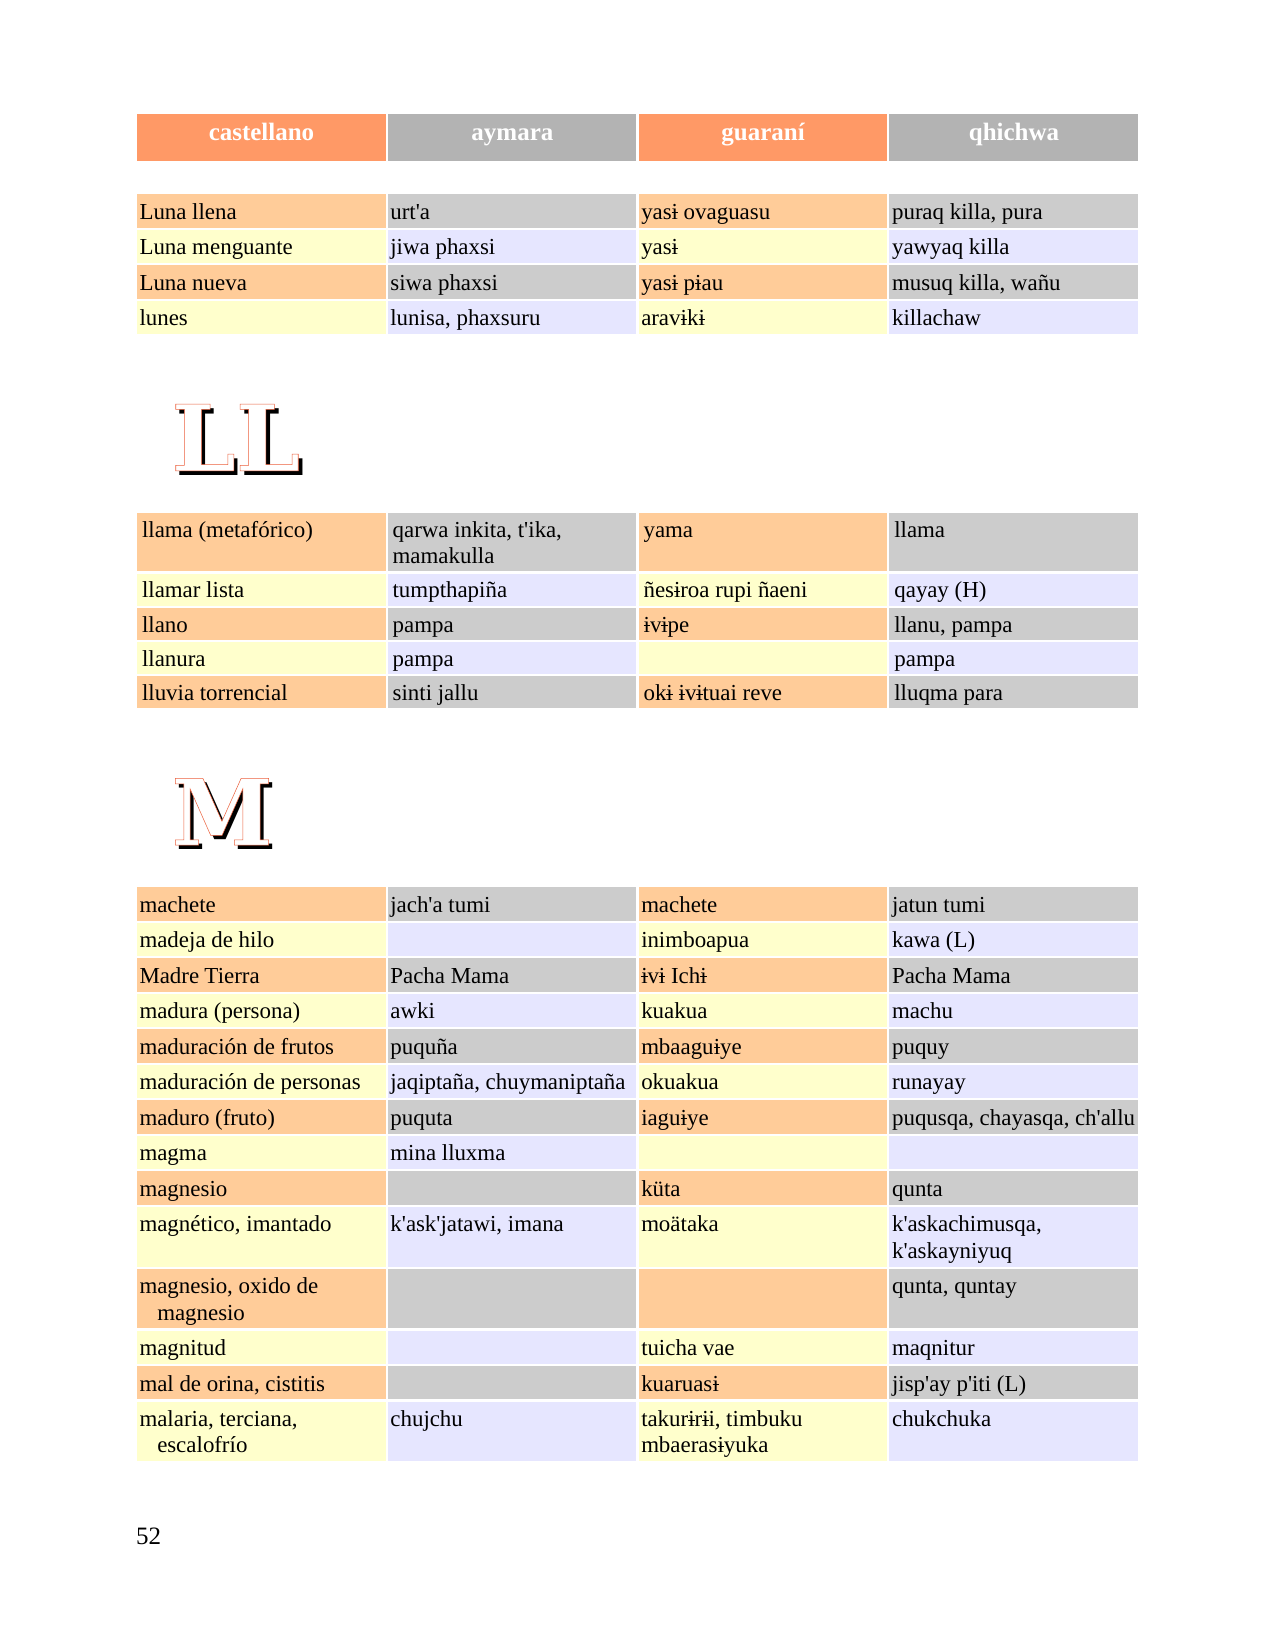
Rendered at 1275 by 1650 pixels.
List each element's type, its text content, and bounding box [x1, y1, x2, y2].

table_cell Luna nueva [137, 265, 386, 299]
table_cell yasi piau [639, 265, 887, 299]
table_cell yasi [639, 230, 887, 263]
table_cell okuakua [639, 1065, 887, 1098]
table_cell mina lluxma [388, 1136, 636, 1169]
table_cell k'askachimusqa, k'askayniyuq [889, 1207, 1138, 1267]
table_cell Madre Tierra [137, 958, 386, 992]
table_cell yasi ovaguasu [639, 194, 887, 228]
table_cell lunisa, phaxsuru [388, 301, 636, 334]
table_cell maduro (fruto) [137, 1100, 386, 1134]
table_cell lluqma para [889, 676, 1138, 708]
table_header llama (metafórico) [137, 513, 386, 571]
table_header yama [639, 513, 887, 571]
table_cell ñesiroa rupi ñaeni [639, 574, 887, 606]
table_cell araviki [639, 301, 887, 334]
table_cell puraq killa, pura [889, 194, 1138, 228]
subtitle LL [171, 385, 1139, 492]
table_cell [639, 1269, 887, 1328]
table_cell moätaka [639, 1207, 887, 1267]
table_cell awki [388, 994, 636, 1027]
table_cell küta [639, 1171, 887, 1205]
table_cell siwa phaxsi [388, 265, 636, 299]
table_cell yawyaq killa [889, 230, 1138, 263]
table_cell mbaaguiye [639, 1029, 887, 1063]
table_cell pampa [388, 642, 636, 674]
table_cell killachaw [889, 301, 1138, 334]
table_cell tuicha vae [639, 1331, 887, 1364]
table_cell puquña [388, 1029, 636, 1063]
table_cell [388, 1171, 636, 1205]
table_cell iaguiye [639, 1100, 887, 1134]
table_cell madura (persona) [137, 994, 386, 1027]
table_cell [388, 1269, 636, 1328]
table_header llama [889, 513, 1138, 571]
table_cell [388, 1366, 636, 1399]
table_cell madeja de hilo [137, 923, 386, 956]
table_header jatun tumi [889, 887, 1138, 921]
table_cell maduración de frutos [137, 1029, 386, 1063]
subtitle M [171, 759, 1139, 867]
table_cell magnesio, oxido de magnesio [137, 1269, 386, 1328]
table_cell mal de orina, cistitis [137, 1366, 386, 1399]
table_cell jisp'ay p'iti (L) [889, 1366, 1138, 1399]
table_cell llano [137, 608, 386, 640]
table_cell magnético, imantado [137, 1207, 386, 1267]
table_cell magma [137, 1136, 386, 1169]
table_cell llanura [137, 642, 386, 674]
table_cell kuaruasi [639, 1366, 887, 1399]
table_cell puquy [889, 1029, 1138, 1063]
table_cell [388, 1331, 636, 1364]
table_cell ivipe [639, 608, 887, 640]
table_header machete [137, 887, 386, 921]
table_cell llamar lista [137, 574, 386, 606]
table_cell malaria, terciana, escalofrío [137, 1402, 386, 1461]
table_cell k'ask'jatawi, imana [388, 1207, 636, 1267]
table_cell chujchu [388, 1402, 636, 1461]
table_cell llanu, pampa [889, 608, 1138, 640]
table_cell sinti jallu [388, 676, 636, 708]
table_cell qunta [889, 1171, 1138, 1205]
table_cell Pacha Mama [388, 958, 636, 992]
table_cell qayay (H) [889, 574, 1138, 606]
table_cell inimboapua [639, 923, 887, 956]
table_cell takuririi, timbuku mbaerasiyuka [639, 1402, 887, 1461]
table_cell oki ivituai reve [639, 676, 887, 708]
table_cell ivi Ichi [639, 958, 887, 992]
table_cell magnitud [137, 1331, 386, 1364]
table_header qarwa inkita, t'ika, mamakulla [388, 513, 636, 571]
table_cell urt'a [388, 194, 636, 228]
table_cell [388, 923, 636, 956]
table_cell tumpthapiña [388, 574, 636, 606]
table_cell qunta, quntay [889, 1269, 1138, 1328]
table_cell runayay [889, 1065, 1138, 1098]
table_cell Pacha Mama [889, 958, 1138, 992]
table_cell maqnitur [889, 1331, 1138, 1364]
table_cell chukchuka [889, 1402, 1138, 1461]
table_cell jaqiptaña, chuymaniptaña [388, 1065, 636, 1098]
table_cell Luna llena [137, 194, 386, 228]
table_cell kawa (L) [889, 923, 1138, 956]
table_header jach'a tumi [388, 887, 636, 921]
table_cell kuakua [639, 994, 887, 1027]
table_cell puquta [388, 1100, 636, 1134]
table_cell pampa [388, 608, 636, 640]
table_cell pampa [889, 642, 1138, 674]
table_cell lunes [137, 301, 386, 334]
table_cell jiwa phaxsi [388, 230, 636, 263]
table_cell [889, 1136, 1138, 1169]
table_cell musuq killa, wañu [889, 265, 1138, 299]
table_cell maduración de personas [137, 1065, 386, 1098]
table_cell machu [889, 994, 1138, 1027]
table_header machete [639, 887, 887, 921]
table_cell lluvia torrencial [137, 676, 386, 708]
table_cell magnesio [137, 1171, 386, 1205]
table_cell [639, 642, 887, 674]
table_cell [639, 1136, 887, 1169]
table_cell Luna menguante [137, 230, 386, 263]
table_cell puqusqa, chayasqa, ch'allu [889, 1100, 1138, 1134]
